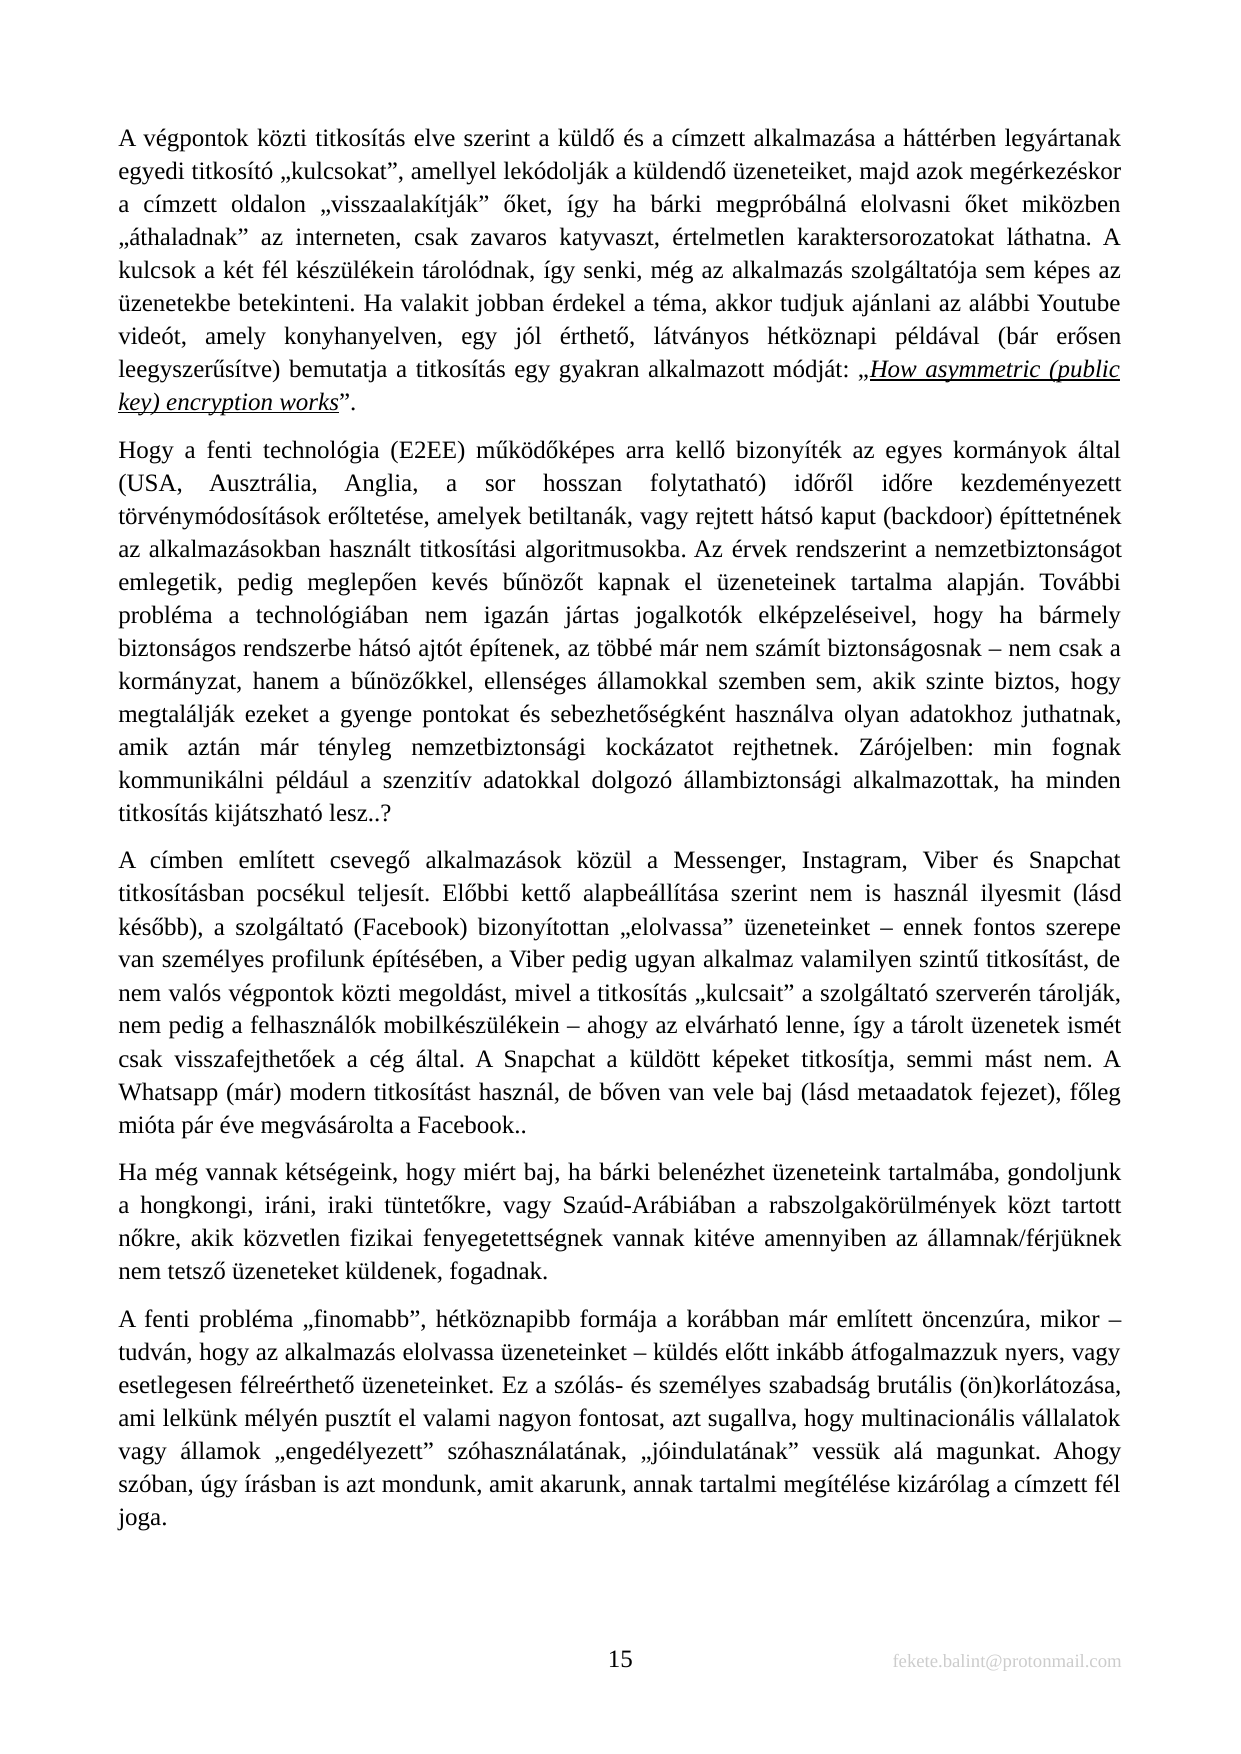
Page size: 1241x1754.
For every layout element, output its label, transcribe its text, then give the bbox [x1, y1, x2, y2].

text A fenti probléma „finomabb”, hétköznapibb formája a korábban már említett öncenzúra, mikor – tudván, hogy az alkalmazás elolvassa üzeneteinket – küldés előtt inkább átfogalmazzuk nyers, vagy esetlegesen félreérthető üzeneteinket. Ez a szólás- és személyes szabadság brutális (ön)korlátozása, ami lelkünk mélyén pusztít el valami nagyon fontosat, azt sugallva, hogy multinacionális vállalatok vagy államok „engedélyezett” szóhasználatának, „jóindulatának” vessük alá magunkat. Ahogy szóban, úgy írásban is azt mondunk, amit akarunk, annak tartalmi megítélése kizárólag a címzett fél joga. [118, 1304, 1122, 1531]
text Hogy a fenti technológia (E2EE) működőképes arra kellő bizonyíték az egyes kormányok által (USA, Ausztrália, Anglia, a sor hosszan folytatható) időről időre kezdeményezett törvénymódosítások erőltetése, amelyek betiltanák, vagy rejtett hátsó kaput (backdoor) építtetnének az alkalmazásokban használt titkosítási algoritmusokba. Az érvek rendszerint a nemzetbiztonságot emlegetik, pedig meglepően kevés bűnözőt kapnak el üzeneteinek tartalma alapján. További probléma a technológiában nem igazán jártas jogalkotók elképzeléseivel, hogy ha bármely biztonságos rendszerbe hátsó ajtót építenek, az többé már nem számít biztonságosnak – nem csak a kormányzat, hanem a bűnözőkkel, ellenséges államokkal szemben sem, akik szinte biztos, hogy megtalálják ezeket a gyenge pontokat és sebezhetőségként használva olyan adatokhoz juthatnak, amik aztán már tényleg nemzetbiztonsági kockázatot rejthetnek. Zárójelben: min fognak kommunikálni például a szenzitív adatokkal dolgozó állambiztonsági alkalmazottak, ha minden titkosítás kijátszható lesz..? [118, 435, 1122, 827]
text A végpontok közti titkosítás elve szerint a küldő és a címzett alkalmazása a háttérben legyártanak egyedi titkosító „kulcsokat”, amellyel lekódolják a küldendő üzeneteiket, majd azok megérkezéskor a címzett oldalon „visszaalakítják” őket, így ha bárki megpróbálná elolvasni őket miközben „áthaladnak” az interneten, csak zavaros katyvaszt, értelmetlen karaktersorozatokat láthatna. A kulcsok a két fél készülékein tárolódnak, így senki, még az alkalmazás szolgáltatója sem képes az üzenetekbe betekinteni. Ha valakit jobban érdekel a téma, akkor tudjuk ajánlani az alábbi Youtube videót, amely konyhanyelven, egy jól érthető, látványos hétköznapi példával (bár erősen leegyszerűsítve) bemutatja a titkosítás egy gyakran alkalmazott módját: „How asymmetric (public key) encryption works”. [118, 123, 1122, 416]
text A címben említett csevegő alkalmazások közül a Messenger, Instagram, Viber és Snapchat titkosításban pocsékul teljesít. Előbbi kettő alapbeállítása szerint nem is használ ilyesmit (lásd később), a szolgáltató (Facebook) bizonyítottan „elolvassa” üzeneteinket – ennek fontos szerepe van személyes profilunk építésében, a Viber pedig ugyan alkalmaz valamilyen szintű titkosítást, de nem valós végpontok közti megoldást, mivel a titkosítás „kulcsait” a szolgáltató szerverén tárolják, nem pedig a felhasználók mobilkészülékein – ahogy az elvárható lenne, így a tárolt üzenetek ismét csak visszafejthetőek a cég által. A Snapchat a küldött képeket titkosítja, semmi mást nem. A Whatsapp (már) modern titkosítást használ, de bőven van vele baj (lásd metaadatok fejezet), főleg mióta pár éve megvásárolta a Facebook.. [118, 846, 1122, 1138]
text Ha még vannak kétségeink, hogy miért baj, ha bárki belenézhet üzeneteink tartalmába, gondoljunk a hongkongi, iráni, iraki tüntetőkre, vagy Szaúd-Arábiában a rabszolgakörülmények közt tartott nőkre, akik közvetlen fizikai fenyegetettségnek vannak kitéve amennyiben az államnak/férjüknek nem tetsző üzeneteket küldenek, fogadnak. [118, 1157, 1122, 1285]
